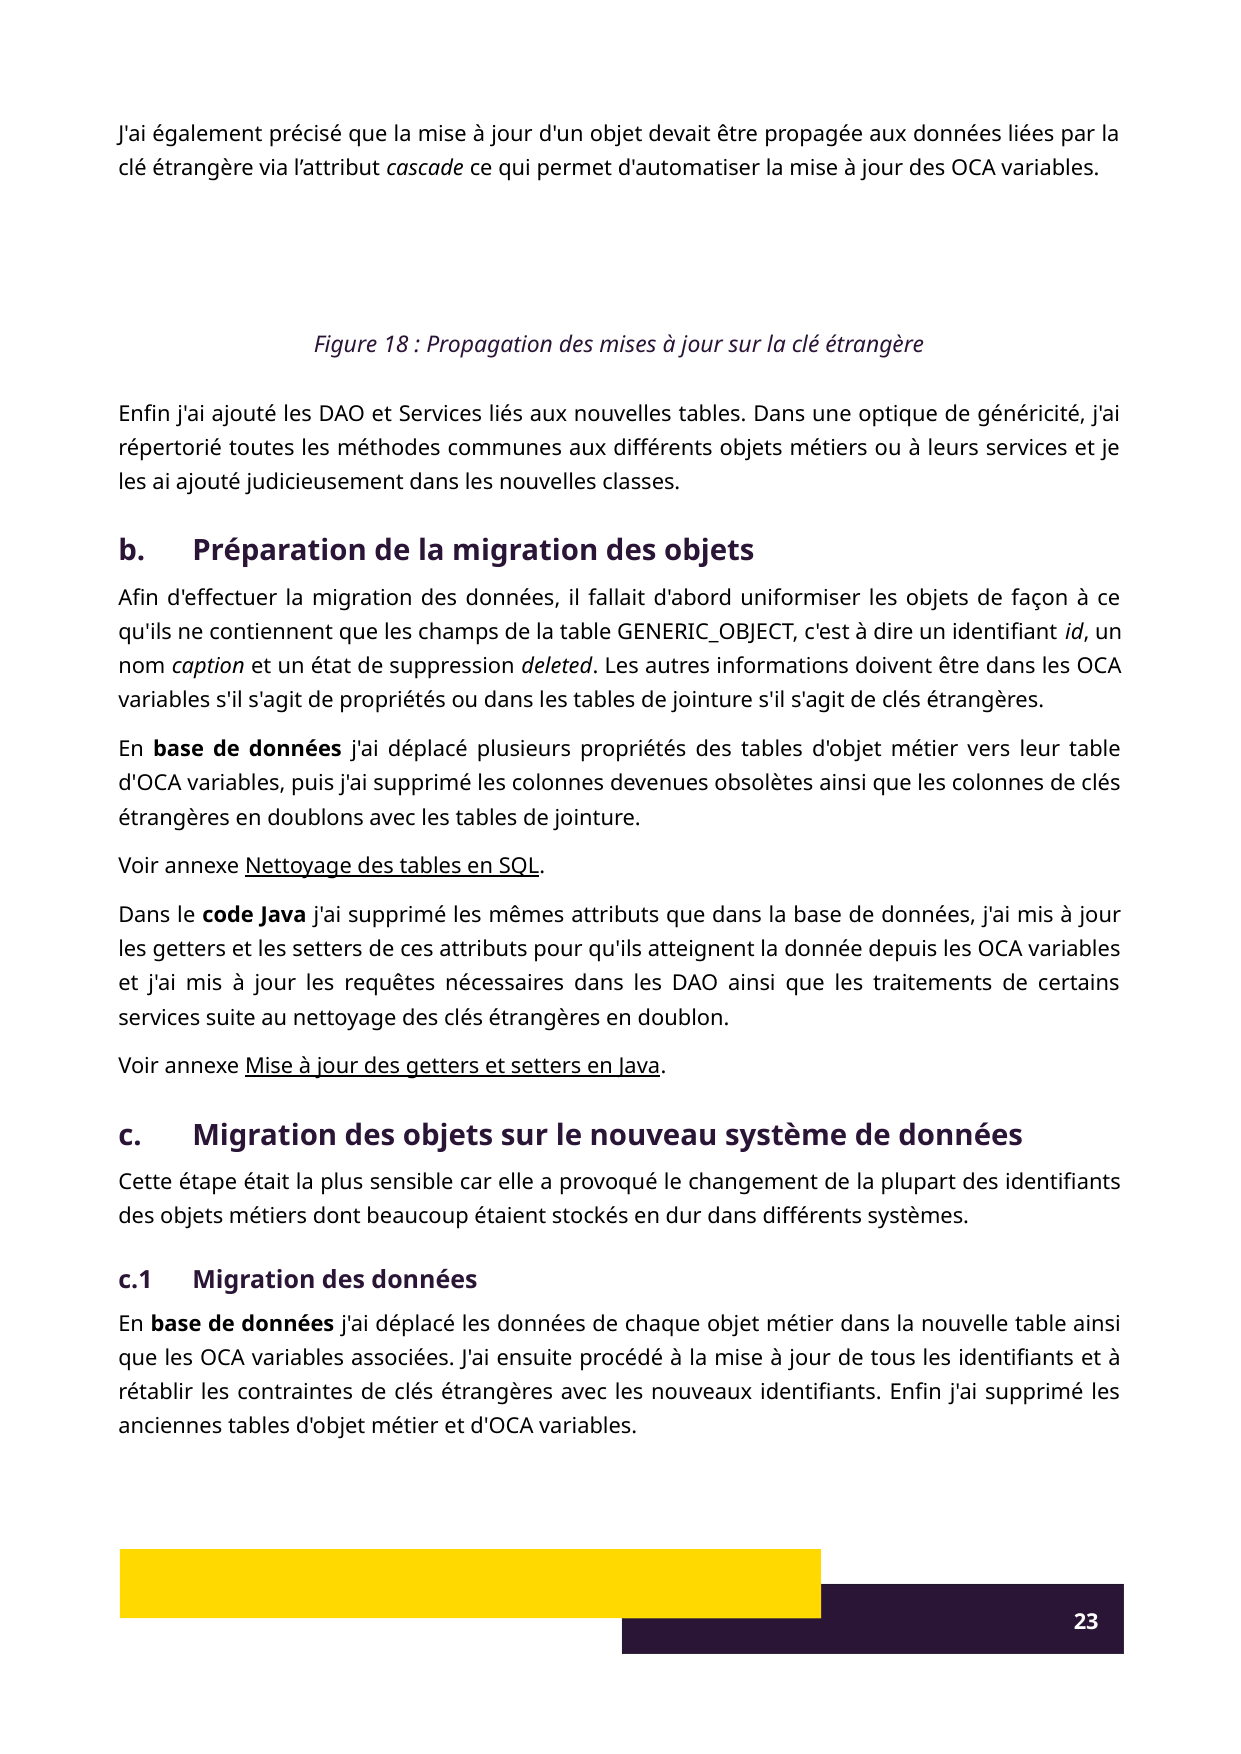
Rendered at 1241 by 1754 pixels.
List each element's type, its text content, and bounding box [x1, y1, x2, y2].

picture [119, 1549, 1124, 1654]
text En base de données j'ai déplacé plusieurs propriétés des tables d'objet métier vers leur table d'OCA variables, puis j'ai supprimé les colonnes devenues obsolètes ainsi que les colonnes de clés étrangères en doublons avec les tables de jointure. [118, 733, 1122, 831]
text Afin d'effectuer la migration des données, il fallait d'abord uniformiser les objets de façon à ce qu'ils ne contiennent que les champs de la table GENERIC_OBJECT, c'est à dire un identifiant id, un nom caption et un état de suppression deleted. Les autres informations doivent être dans les OCA variables s'il s'agit de propriétés ou dans les tables de jointure s'il s'agit de clés étrangères. [118, 582, 1122, 714]
text Enfin j'ai ajouté les DAO et Services liés aux nouvelles tables. Dans une optique de généricité, j'ai répertorié toutes les méthodes communes aux différents objets métiers ou à leurs services et je les ai ajouté judicieusement dans les nouvelles classes. [118, 398, 1122, 496]
text Voir annexe Mise à jour des getters et setters en Java. [118, 1050, 1122, 1080]
subtitle c. Migration des objets sur le nouveau système de données [118, 1113, 1122, 1153]
text J'ai également précisé que la mise à jour d'un objet devait être propagée aux données liées par la clé étrangère via l’attribut cascade ce qui permet d'automatiser la mise à jour des OCA variables. [118, 118, 1122, 182]
text En base de données j'ai déplacé les données de chaque objet métier dans la nouvelle table ainsi que les OCA variables associées. J'ai ensuite procédé à la mise à jour de tous les identifiants et à rétablir les contraintes de clés étrangères avec les nouveaux identifiants. Enfin j'ai supprimé les anciennes tables d'objet métier et d'OCA variables. [118, 1308, 1122, 1440]
text Voir annexe Nettoyage des tables en SQL. [118, 850, 1122, 880]
text Figure 18 : Propagation des mises à jour sur la clé étrangère [168, 186, 1073, 359]
text Dans le code Java j'ai supprimé les mêmes attributs que dans la base de données, j'ai mis à jour les getters et les setters de ces attributs pour qu'ils atteignent la donnée depuis les OCA variables et j'ai mis à jour les requêtes nécessaires dans les DAO ainsi que les traitements de certains services suite au nettoyage des clés étrangères en doublon. [118, 899, 1122, 1031]
subtitle c.1 Migration des données [118, 1261, 1122, 1296]
subtitle b. Préparation de la migration des objets [118, 529, 1122, 569]
text Cette étape était la plus sensible car elle a provoqué le changement de la plupart des identifiants des objets métiers dont beaucoup étaient stockés en dur dans différents systèmes. [118, 1166, 1122, 1230]
